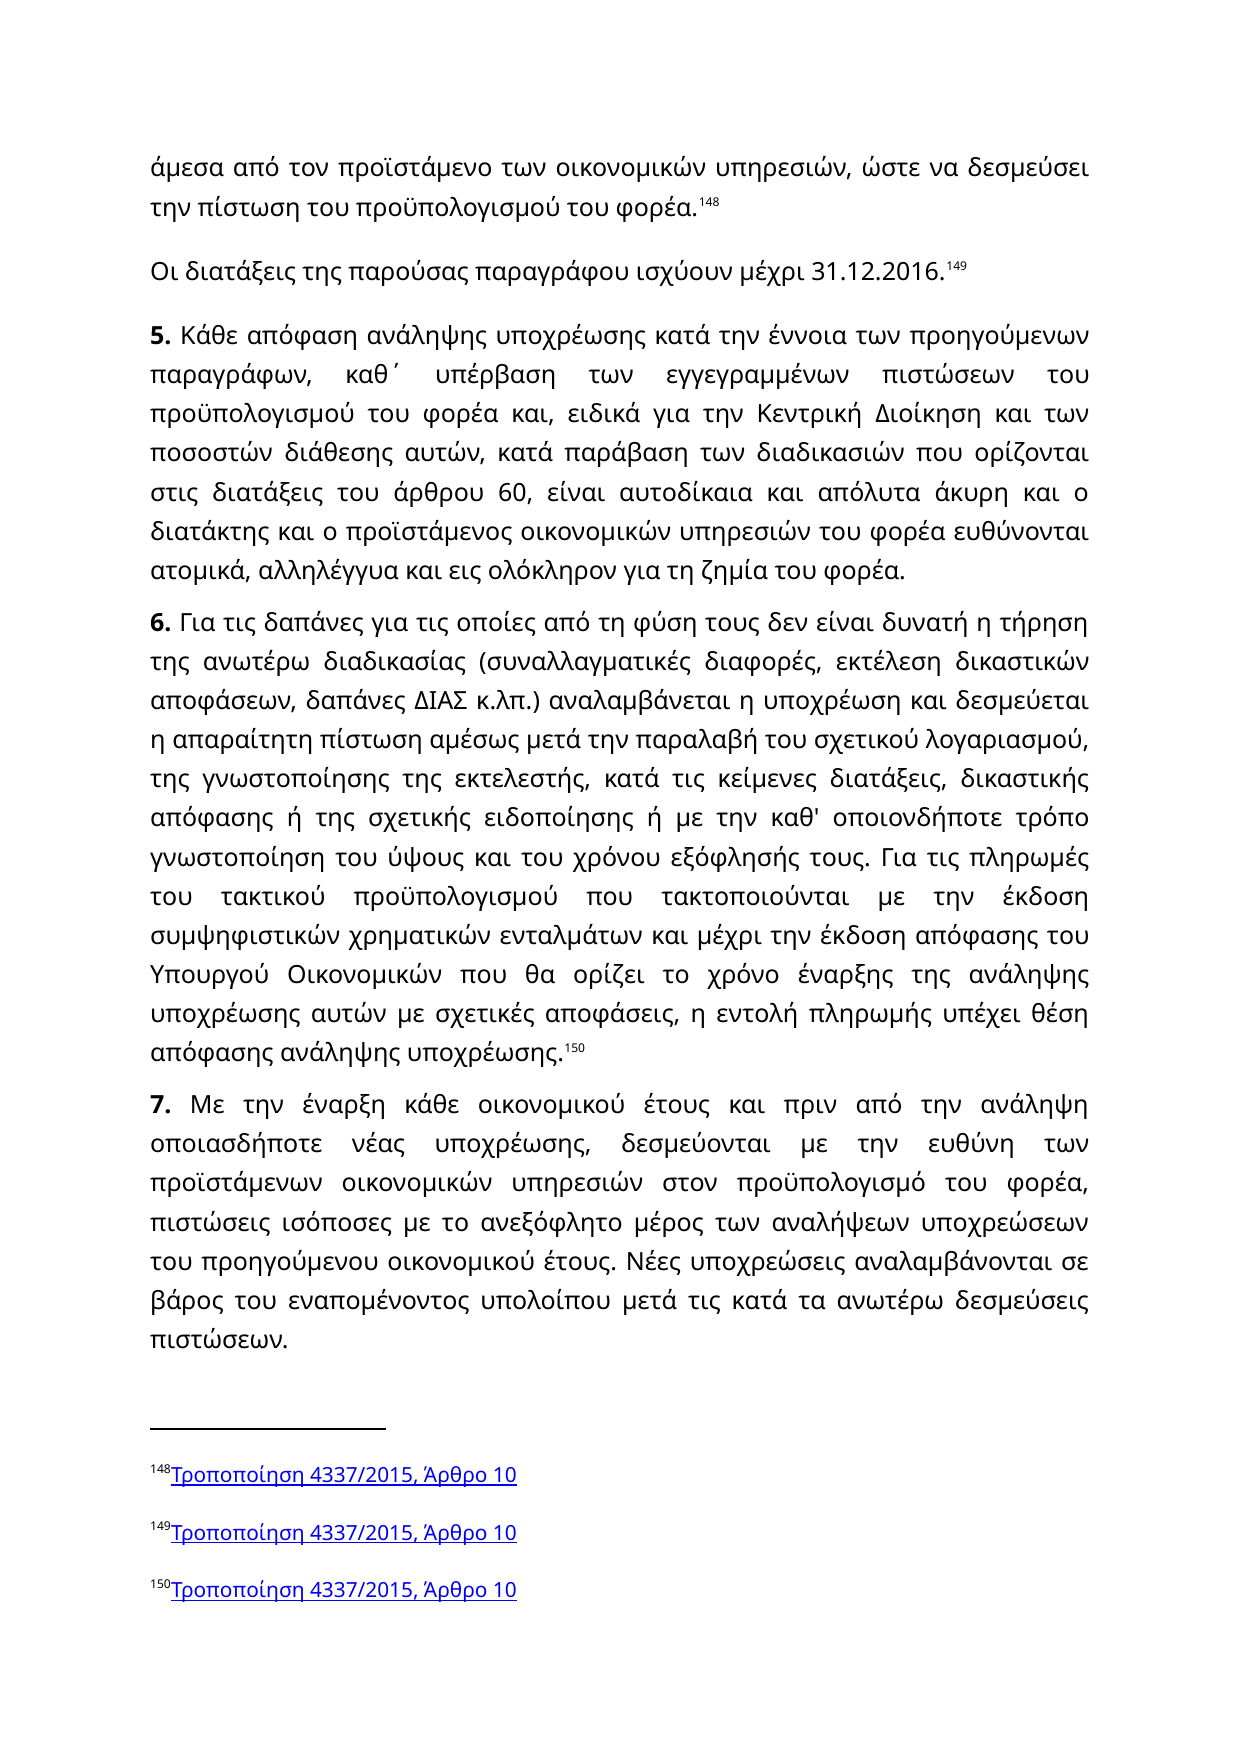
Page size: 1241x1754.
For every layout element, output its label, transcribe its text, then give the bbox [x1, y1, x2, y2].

text Τροποποίηση 4337/2015, Άρθρο 10 [150, 1576, 1090, 1604]
text 7. Με την έναρξη κάθε οικονομικού έτους και πριν από την ανάληψη οποιασδήποτε νέας υποχρέωσης, δεσμεύονται με την ευθύνη των προϊστάμενων οικονομικών υπηρεσιών στον προϋπολογισμό του φορέα, πιστώσεις ισόποσες με το ανεξόφλητο μέρος των αναλήψεων υποχρεώσεων του προηγούμενου οικονομικού έτους. Νέες υποχρεώσεις αναλαμβάνονται σε βάρος του εναπομένοντος υπολοίπου μετά τις κατά τα ανωτέρω δεσμεύσεις πιστώσεων. [150, 1087, 1090, 1356]
text 5. Κάθε απόφαση ανάληψης υποχρέωσης κατά την έννοια των προηγούμενων παραγράφων, καθ΄ υπέρβαση των εγγεγραμμένων πιστώσεων του προϋπολογισμού του φορέα και, ειδικά για την Κεντρική Διοίκηση και των ποσοστών διάθεσης αυτών, κατά παράβαση των διαδικασιών που ορίζονται στις διατάξεις του άρθρου 60, είναι αυτοδίκαια και απόλυτα άκυρη και ο διατάκτης και ο προϊστάμενος οικονομικών υπηρεσιών του φορέα ευθύνονται ατομικά, αλληλέγγυα και εις ολόκληρον για τη ζημία του φορέα. [150, 317, 1090, 587]
text Τροποποίηση 4337/2015, Άρθρο 10 [150, 1518, 1090, 1546]
text άμεσα από τον προϊστάμενο των οικονομικών υπηρεσιών, ώστε να δεσμεύσει την πίστωση του προϋπολογισμού του φορέα. [150, 150, 1090, 223]
text Τροποποίηση 4337/2015, Άρθρο 10 [150, 1460, 1090, 1489]
text Οι διατάξεις της παρούσας παραγράφου ισχύουν μέχρι 31.12.2016. [150, 253, 1090, 287]
text 6. Για τις δαπάνες για τις οποίες από τη φύση τους δεν είναι δυνατή η τήρηση της ανωτέρω διαδικασίας (συναλλαγματικές διαφορές, εκτέλεση δικαστικών αποφάσεων, δαπάνες ΔΙΑΣ κ.λπ.) αναλαμβάνεται η υποχρέωση και δεσμεύεται η απαραίτητη πίστωση αμέσως μετά την παραλαβή του σχετικού λογαριασμού, της γνωστοποίησης της εκτελεστής, κατά τις κείμενες διατάξεις, δικαστικής απόφασης ή της σχετικής ειδοποίησης ή με την καθ' οποιονδήποτε τρόπο γνωστοποίηση του ύψους και του χρόνου εξόφλησής τους. Για τις πληρωμές του τακτικού προϋπολογισμού που τακτοποιούνται με την έκδοση συμψηφιστικών χρηματικών ενταλμάτων και μέχρι την έκδοση απόφασης του Υπουργού Οικονομικών που θα ορίζει το χρόνο έναρξης της ανάληψης υποχρέωσης αυτών με σχετικές αποφάσεις, η εντολή πληρωμής υπέχει θέση απόφασης ανάληψης υποχρέωσης. [150, 604, 1090, 1069]
